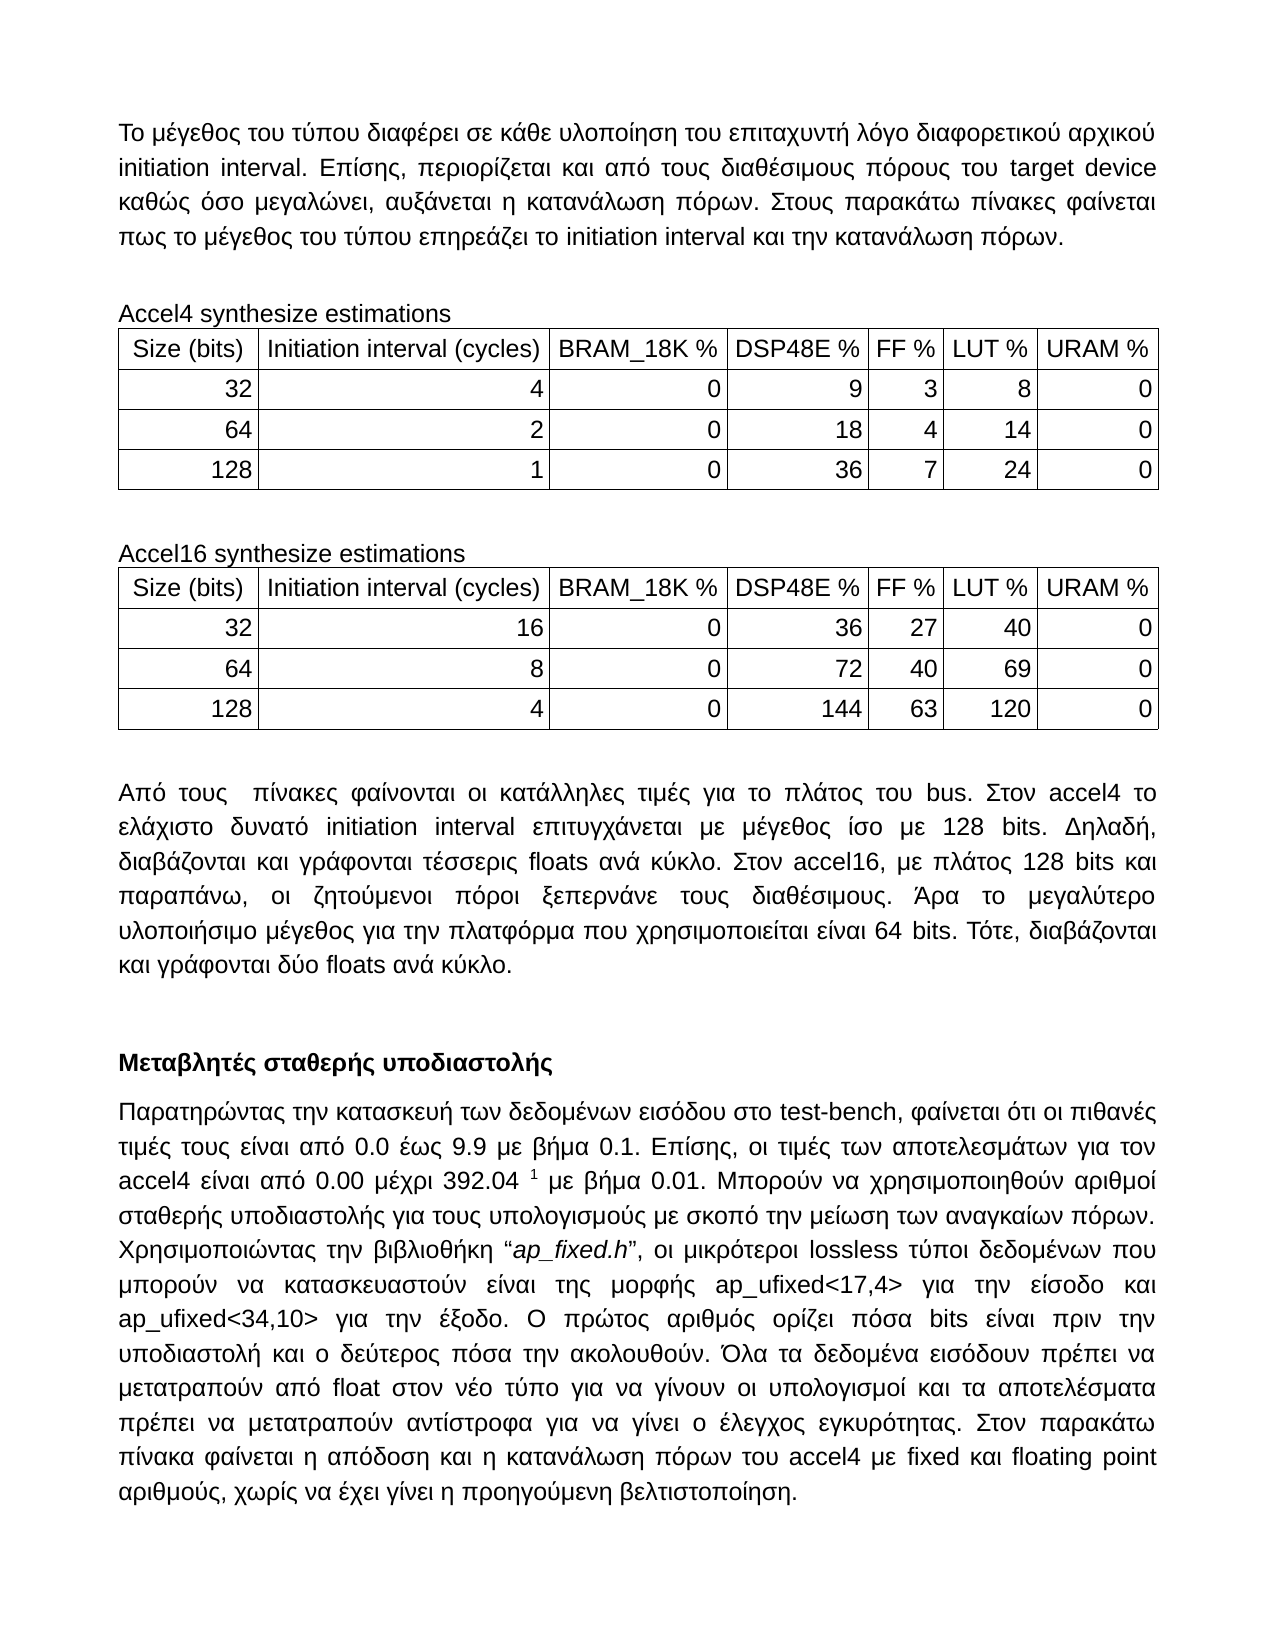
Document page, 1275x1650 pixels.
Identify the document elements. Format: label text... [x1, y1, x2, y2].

table_cell 0 [1038, 689, 1158, 728]
table_cell 2 [259, 410, 549, 449]
table_cell 8 [259, 649, 549, 688]
table_cell 0 [550, 370, 727, 409]
table_header BRAM_18K % [550, 568, 727, 608]
table_cell 36 [728, 609, 868, 648]
table_cell 120 [944, 689, 1037, 728]
table_header DSP48E % [728, 568, 868, 608]
table_header URAM % [1038, 568, 1158, 608]
text Παρατηρώντας την κατασκευή των δεδομένων εισόδου στο test-bench, φαίνεται ότι οι πιθανές τιμές τους είναι από 0.0 έως 9.9 με βήμα 0.1. Επίσης, οι τιμές των αποτελεσμάτων για τον accel4 είναι από 0.00 μέχρι 392.04 1 με βήμα 0.01. Μπορούν να χρησιμοποιηθούν αριθμοί σταθερής υποδιαστολής για τους υπολογισμούς με σκοπό την μείωση των αναγκαίων πόρων. Χρησιμοποιώντας την βιβλιοθήκη “ap_fixed.h”, οι μικρότεροι lossless τύποι δεδομένων που μπορούν να κατασκευαστούν είναι της μορφής ap_ufixed<17,4> για την είσοδο και ap_ufixed<34,10> για την έξοδο. Ο πρώτος αριθμός ορίζει πόσα bits είναι πριν την υποδιαστολή και ο δεύτερος πόσα την ακολουθούν. Όλα τα δεδομένα εισόδουν πρέπει να μετατραπούν από float στον νέο τύπο για να γίνουν οι υπολογισμοί και τα αποτελέσματα πρέπει να μετατραπούν αντίστροφα για να γίνει ο έλεγχος εγκυρότητας. Στον παρακάτω πίνακα φαίνεται η απόδοση και η κατανάλωση πόρων του accel4 με fixed και floating point αριθμούς, χωρίς να έχει γίνει η προηγούμενη βελτιστοποίηση. [118, 1097, 1157, 1505]
text Accel4 synthesize estimations [118, 299, 1157, 328]
table_header Size (bits) [119, 329, 258, 368]
table_cell 0 [1038, 410, 1158, 449]
table_cell 64 [119, 649, 258, 688]
table_cell 24 [944, 450, 1037, 489]
text Το μέγεθος του τύπου διαφέρει σε κάθε υλοποίηση του επιταχυντή λόγο διαφορετικού αρχικού initiation interval. Επίσης, περιορίζεται και από τους διαθέσιμους πόρους του target device καθώς όσο μεγαλώνει, αυξάνεται η κατανάλωση πόρων. Στους παρακάτω πίνακες φαίνεται πως το μέγεθος του τύπου επηρεάζει το initiation interval και την κατανάλωση πόρων. [118, 118, 1157, 250]
table_cell 4 [869, 410, 943, 449]
table_cell 16 [259, 609, 549, 648]
table_header FF % [869, 329, 943, 368]
table_cell 128 [119, 689, 258, 728]
table_cell 0 [550, 450, 727, 489]
table_cell 0 [1038, 450, 1158, 489]
table_cell 0 [1038, 649, 1158, 688]
table_cell 8 [944, 370, 1037, 409]
table_cell 63 [869, 689, 943, 728]
text Από τους πίνακες φαίνονται οι κατάλληλες τιμές για το πλάτος του bus. Στον accel4 το ελάχιστο δυνατό initiation interval επιτυγχάνεται με μέγεθος ίσο με 128 bits. Δηλαδή, διαβάζονται και γράφονται τέσσερις floats ανά κύκλο. Στον accel16, με πλάτος 128 bits και παραπάνω, οι ζητούμενοι πόροι ξεπερνάνε τους διαθέσιμους. Άρα το μεγαλύτερο υλοποιήσιμo μέγεθος για την πλατφόρμα που χρησιμοποιείται είναι 64 bits. Τότε, διαβάζονται και γράφονται δύο floats ανά κύκλο. [118, 778, 1157, 979]
table_cell 64 [119, 410, 258, 449]
table_header Initiation interval (cycles) [259, 329, 549, 368]
table_header FF % [869, 568, 943, 608]
table_cell 0 [550, 689, 727, 728]
table_cell 36 [728, 450, 868, 489]
table_cell 32 [119, 370, 258, 409]
text Μεταβλητές σταθερής υποδιαστολής [118, 1048, 1157, 1077]
table_cell 69 [944, 649, 1037, 688]
table_cell 0 [550, 609, 727, 648]
table_cell 14 [944, 410, 1037, 449]
table_cell 40 [869, 649, 943, 688]
table_header DSP48E % [728, 329, 868, 368]
table_cell 0 [550, 649, 727, 688]
table_cell 3 [869, 370, 943, 409]
table_cell 72 [728, 649, 868, 688]
table_header LUT % [944, 329, 1037, 368]
table_cell 144 [728, 689, 868, 728]
table_cell 128 [119, 450, 258, 489]
table_cell 9 [728, 370, 868, 409]
table_cell 4 [259, 689, 549, 728]
table_cell 1 [259, 450, 549, 489]
table_cell 0 [1038, 609, 1158, 648]
table_header BRAM_18K % [550, 329, 727, 368]
table_cell 4 [259, 370, 549, 409]
table_cell 27 [869, 609, 943, 648]
table_cell 0 [550, 410, 727, 449]
text Accel16 synthesize estimations [118, 538, 1157, 567]
table_cell 7 [869, 450, 943, 489]
table_header Initiation interval (cycles) [259, 568, 549, 608]
table_header LUT % [944, 568, 1037, 608]
table_header Size (bits) [119, 568, 258, 608]
table_header URAM % [1038, 329, 1158, 368]
table_cell 18 [728, 410, 868, 449]
table_cell 32 [119, 609, 258, 648]
table_cell 0 [1038, 370, 1158, 409]
table_cell 40 [944, 609, 1037, 648]
